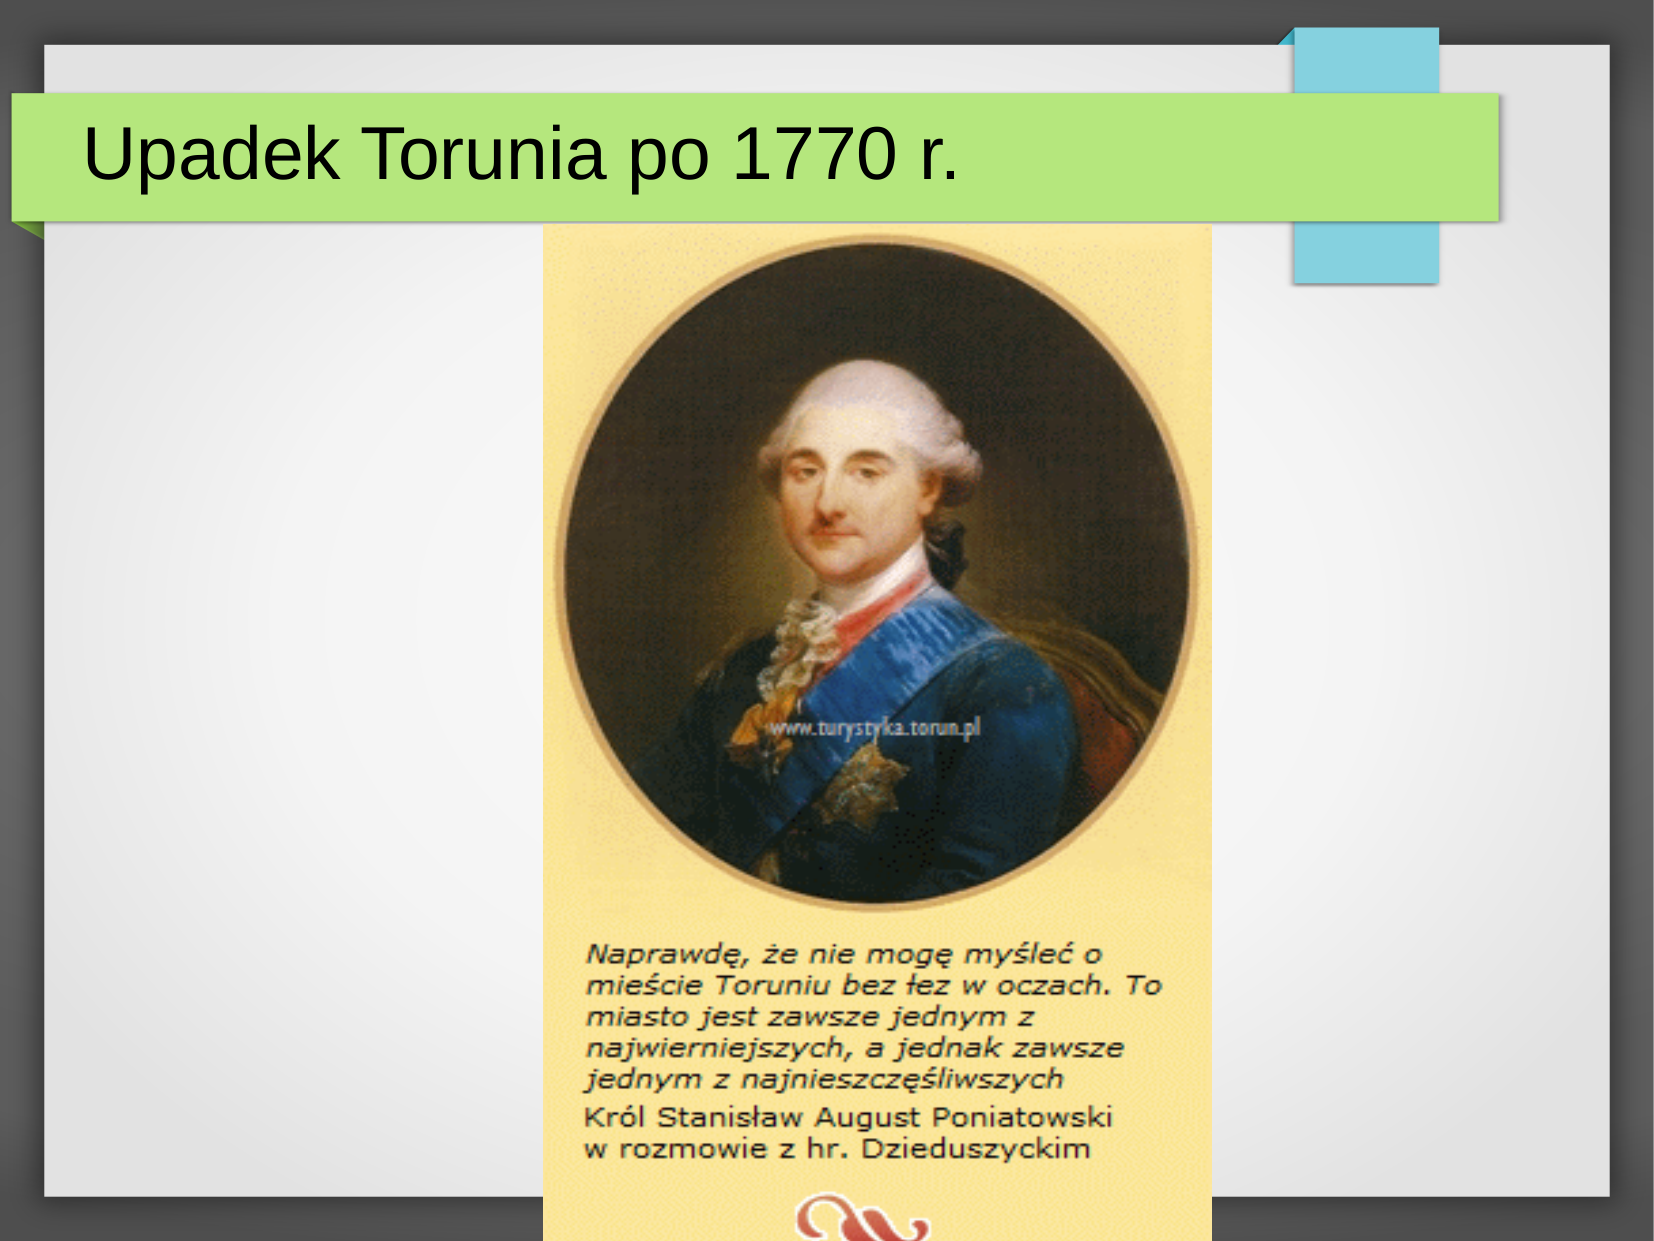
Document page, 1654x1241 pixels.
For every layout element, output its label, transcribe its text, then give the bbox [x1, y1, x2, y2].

picture [0, 0, 1654, 1241]
title Upadek Torunia po 1770 r. [82, 94, 1264, 213]
